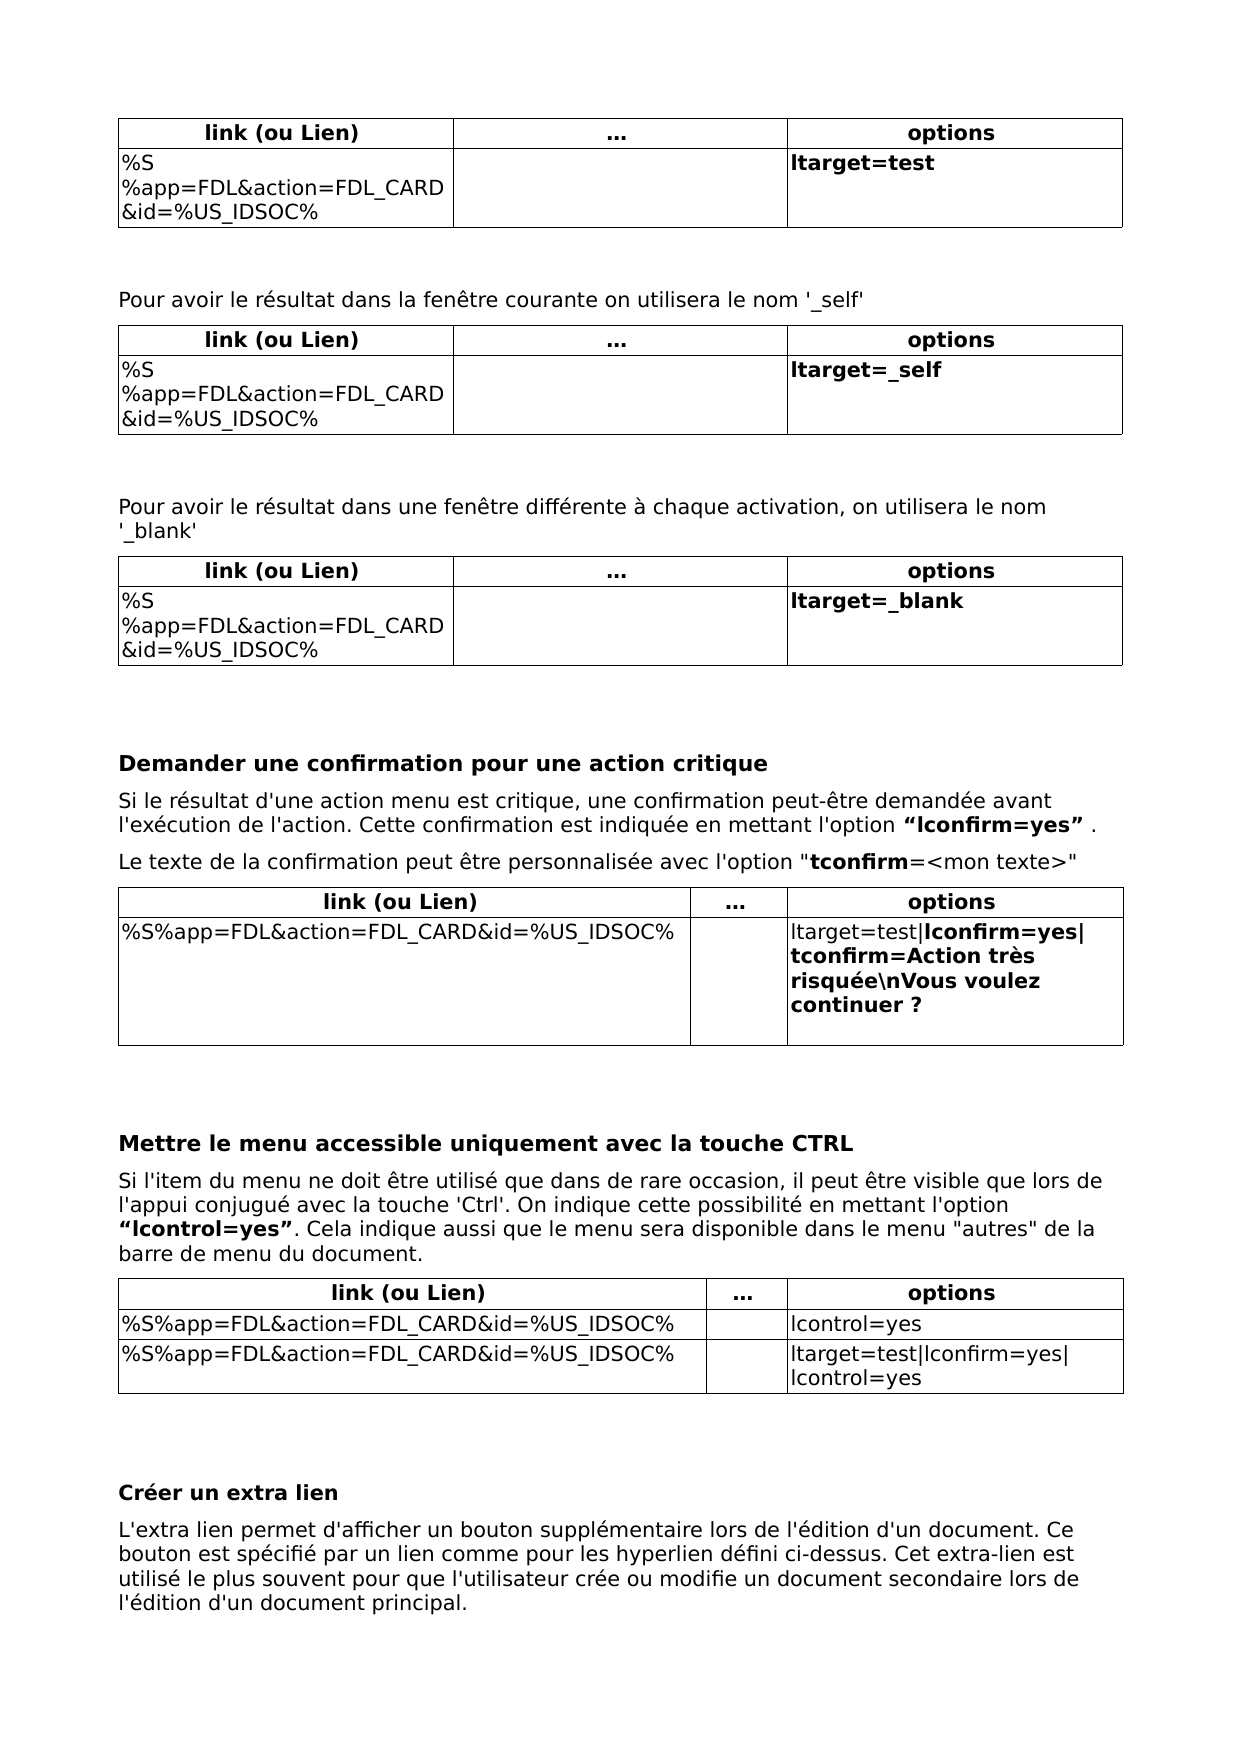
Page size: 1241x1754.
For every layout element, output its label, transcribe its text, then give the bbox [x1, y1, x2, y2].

table_cell [454, 356, 787, 434]
table_header link (ou Lien) [119, 326, 453, 355]
table_cell %S%app=FDL&action=FDL_CARD&id=%US_IDSOC% [119, 356, 453, 434]
table_header … [454, 326, 787, 355]
table_cell ltarget=test|lconfirm=yes|tconfirm=Action très risquée\nVous voulez continuer ? [788, 918, 1123, 1044]
table_cell ltarget=_blank [788, 587, 1122, 665]
table_header … [691, 888, 787, 917]
table_header link (ou Lien) [119, 1279, 706, 1308]
table_header … [707, 1279, 787, 1308]
text L'extra lien permet d'afficher un bouton supplémentaire lors de l'édition d'un document. Ce bouton est spécifié par un lien comme pour les hyperlien défini ci-dessus. Cet extra-lien est utilisé le plus souvent pour que l'utilisateur crée ou modifie un document secondaire lors de l'édition d'un document principal. [118, 1518, 1122, 1615]
table_cell [707, 1340, 787, 1393]
table_header options [788, 326, 1122, 355]
table_header … [454, 557, 787, 586]
text Le texte de la confirmation peut être personnalisée avec l'option "tconfirm=<mon texte>" [118, 850, 1122, 874]
text Si le résultat d'une action menu est critique, une confirmation peut-être demandée avant l'exécution de l'action. Cette confirmation est indiquée en mettant l'option “lconfirm=yes” . [118, 789, 1122, 838]
table_cell [454, 149, 787, 227]
subtitle Créer un extra lien [118, 1481, 1122, 1506]
table_header options [788, 888, 1123, 917]
subtitle Demander une confirmation pour une action critique [118, 751, 1122, 777]
table_cell lcontrol=yes [788, 1310, 1123, 1339]
table_cell %S%app=FDL&action=FDL_CARD&id=%US_IDSOC% [119, 1310, 706, 1339]
text Pour avoir le résultat dans la fenêtre courante on utilisera le nom '_self' [118, 288, 1122, 312]
text Si l'item du menu ne doit être utilisé que dans de rare occasion, il peut être visible que lors de l'appui conjugué avec la touche 'Ctrl'. On indique cette possibilité en mettant l'option “lcontrol=yes”. Cela indique aussi que le menu sera disponible dans le menu "autres" de la barre de menu du document. [118, 1169, 1122, 1266]
table_header … [454, 119, 787, 148]
table_cell [454, 587, 787, 665]
table_cell %S%app=FDL&action=FDL_CARD&id=%US_IDSOC% [119, 918, 690, 1044]
table_cell [707, 1310, 787, 1339]
table_header options [788, 1279, 1123, 1308]
table_cell [691, 918, 787, 1044]
table_cell ltarget=test|lconfirm=yes|lcontrol=yes [788, 1340, 1123, 1393]
table_cell ltarget=test [788, 149, 1122, 227]
text Pour avoir le résultat dans une fenêtre différente à chaque activation, on utilisera le nom '_blank' [118, 495, 1122, 544]
table_header options [788, 557, 1122, 586]
table_cell %S%app=FDL&action=FDL_CARD&id=%US_IDSOC% [119, 149, 453, 227]
table_cell %S%app=FDL&action=FDL_CARD&id=%US_IDSOC% [119, 587, 453, 665]
table_cell ltarget=_self [788, 356, 1122, 434]
table_header link (ou Lien) [119, 888, 690, 917]
table_header link (ou Lien) [119, 119, 453, 148]
table_cell %S%app=FDL&action=FDL_CARD&id=%US_IDSOC% [119, 1340, 706, 1393]
subtitle Mettre le menu accessible uniquement avec la touche CTRL [118, 1131, 1122, 1156]
table_header link (ou Lien) [119, 557, 453, 586]
table_header options [788, 119, 1122, 148]
